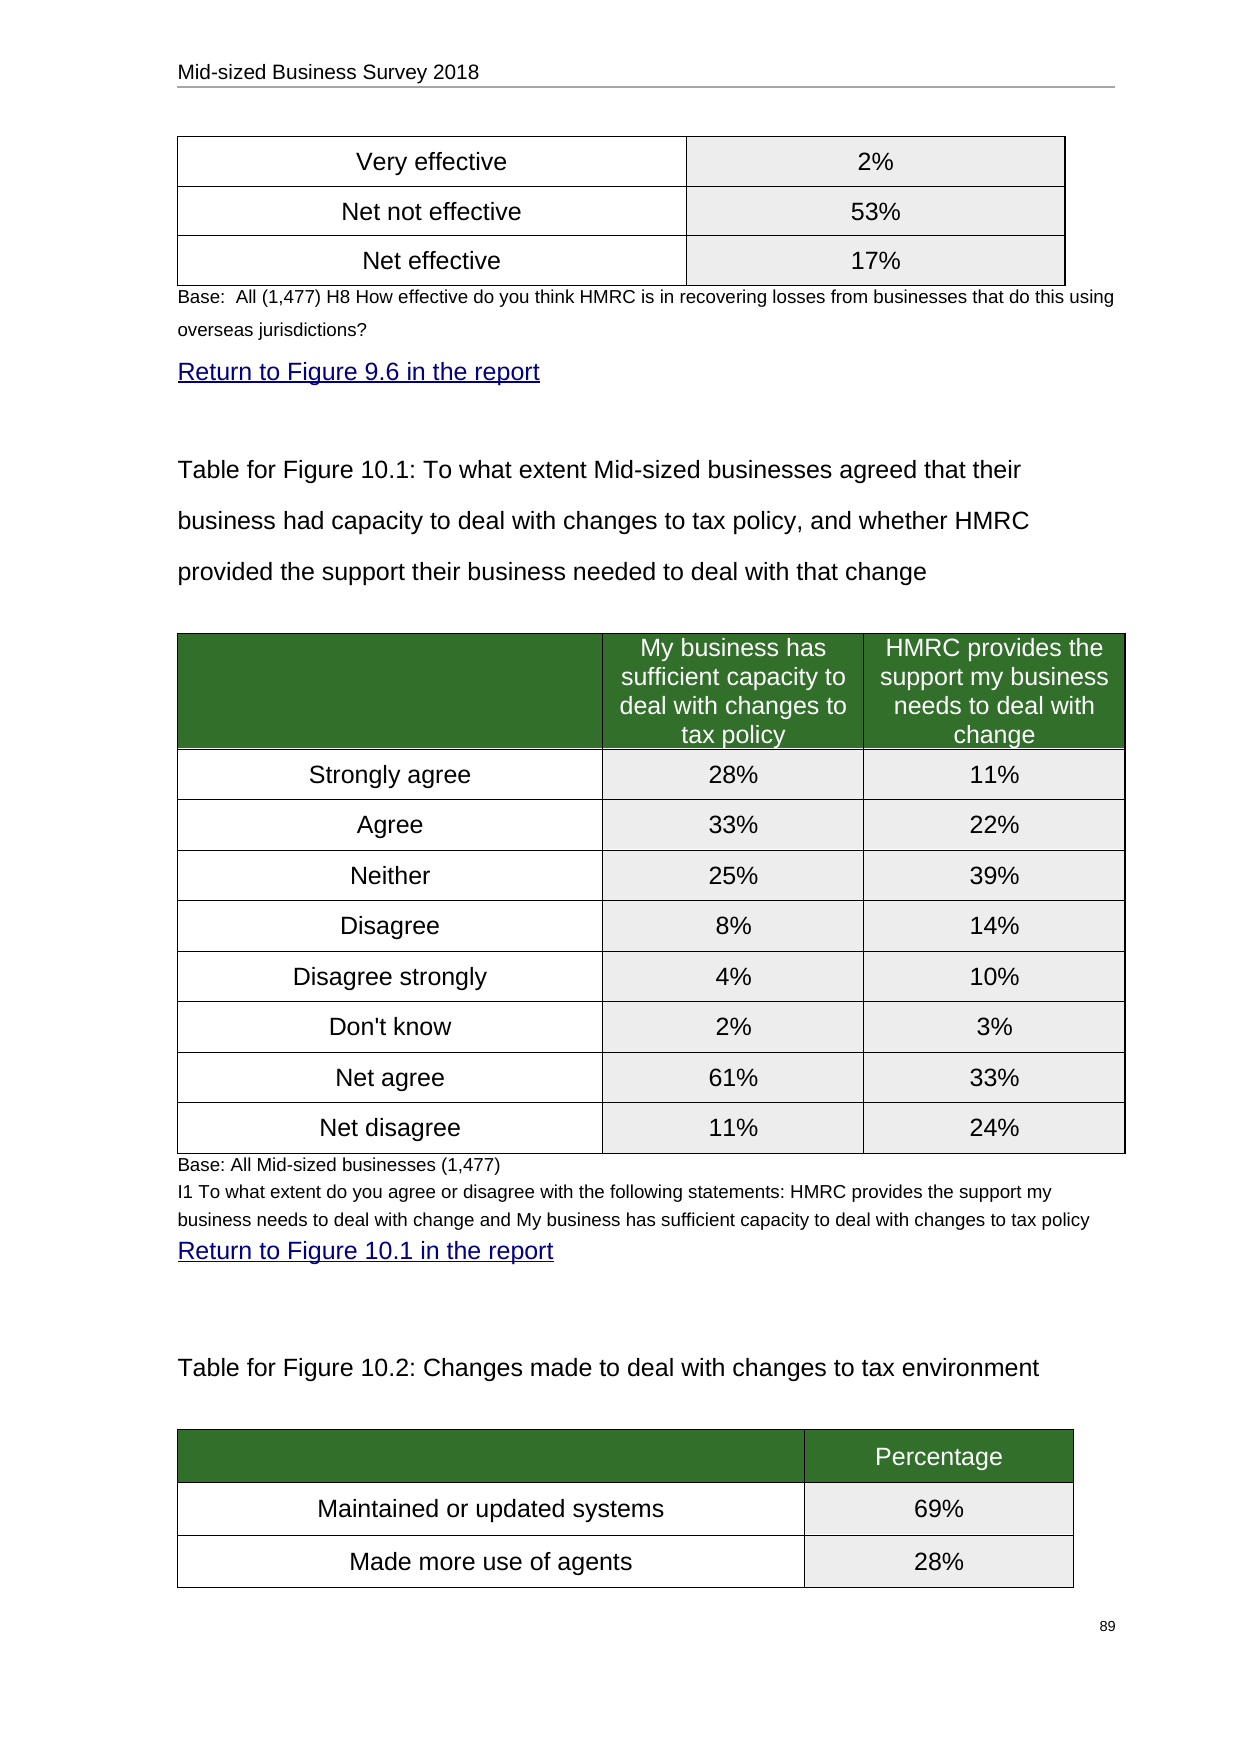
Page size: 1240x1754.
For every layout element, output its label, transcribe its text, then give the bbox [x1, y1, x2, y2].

subtitle Table for Figure 10.1: To what extent Mid-sized businesses agreed that their business had capacity to deal with changes to tax policy, and whether HMRC provided the support their business needed to deal with that change [177, 455, 1115, 607]
table_cell 22% [864, 800, 1124, 849]
table_cell Very effective [178, 137, 686, 186]
table_cell 69% [805, 1483, 1073, 1534]
text Base: All (1,477) H8 How effective do you think HMRC is in recovering losses from businesses that do this using overseas jurisdictions? Return to Figure 9.6 in the report [177, 286, 1115, 407]
table_cell Net effective [178, 236, 686, 285]
table_cell 24% [864, 1103, 1124, 1153]
table_cell Made more use of agents [178, 1536, 804, 1587]
table_cell Agree [178, 800, 602, 849]
table_cell 14% [864, 901, 1124, 951]
table_header [178, 634, 602, 748]
table_cell 8% [603, 901, 863, 951]
table_header Percentage [805, 1430, 1073, 1482]
table_cell 2% [687, 137, 1064, 186]
table_cell Neither [178, 851, 602, 900]
table_cell 39% [864, 851, 1124, 900]
table_cell 4% [603, 952, 863, 1001]
table_cell 11% [603, 1103, 863, 1153]
table_cell Don't know [178, 1002, 602, 1052]
table_cell Net agree [178, 1053, 602, 1102]
table_cell 11% [864, 750, 1124, 799]
table_cell 28% [603, 750, 863, 799]
table_cell 25% [603, 851, 863, 900]
table_cell Strongly agree [178, 750, 602, 799]
table_cell 53% [687, 187, 1064, 235]
table_cell Net not effective [178, 187, 686, 235]
table_cell 28% [805, 1536, 1073, 1587]
table_cell 33% [864, 1053, 1124, 1102]
table_cell 3% [864, 1002, 1124, 1052]
text Base: All Mid-sized businesses (1,477) [177, 1154, 1115, 1181]
table_cell Disagree strongly [178, 952, 602, 1001]
table_cell 61% [603, 1053, 863, 1102]
table_header My business has sufficient capacity to deal with changes to tax policy [603, 634, 863, 748]
table_cell 33% [603, 800, 863, 849]
table_cell 2% [603, 1002, 863, 1052]
subtitle Table for Figure 10.2: Changes made to deal with changes to tax environment [177, 1353, 1115, 1404]
table_cell 17% [687, 236, 1064, 285]
table_header [178, 1430, 804, 1482]
text I1 To what extent do you agree or disagree with the following statements: HMRC provides the support my business needs to deal with change and My business has sufficient capacity to deal with changes to tax policy Return to Figure 10.1 in the report [177, 1181, 1115, 1287]
table_cell 10% [864, 952, 1124, 1001]
table_header HMRC provides the support my business needs to deal with change [864, 634, 1124, 748]
table_cell Net disagree [178, 1103, 602, 1153]
table_cell Disagree [178, 901, 602, 951]
table_cell Maintained or updated systems [178, 1483, 804, 1534]
